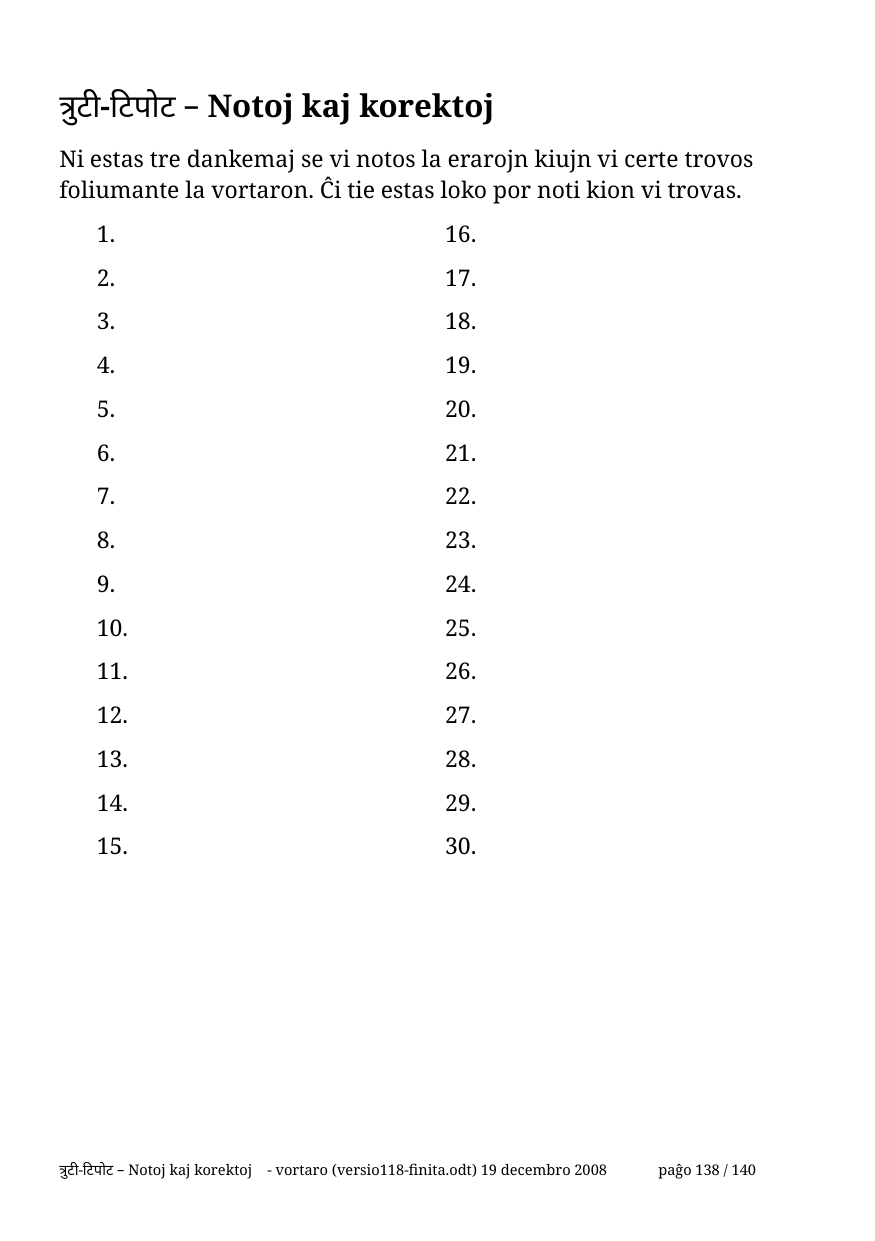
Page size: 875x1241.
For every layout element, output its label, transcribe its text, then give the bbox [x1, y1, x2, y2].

subtitle त्रुटी-टिपोट – Notoj kaj korektoj [59, 84, 756, 130]
text Ni estas tre dankemaj se vi notos la erarojn kiujn vi certe trovos foliumante la vortaron. Ĉi tie estas loko por noti kion vi trovas. [59, 143, 756, 205]
